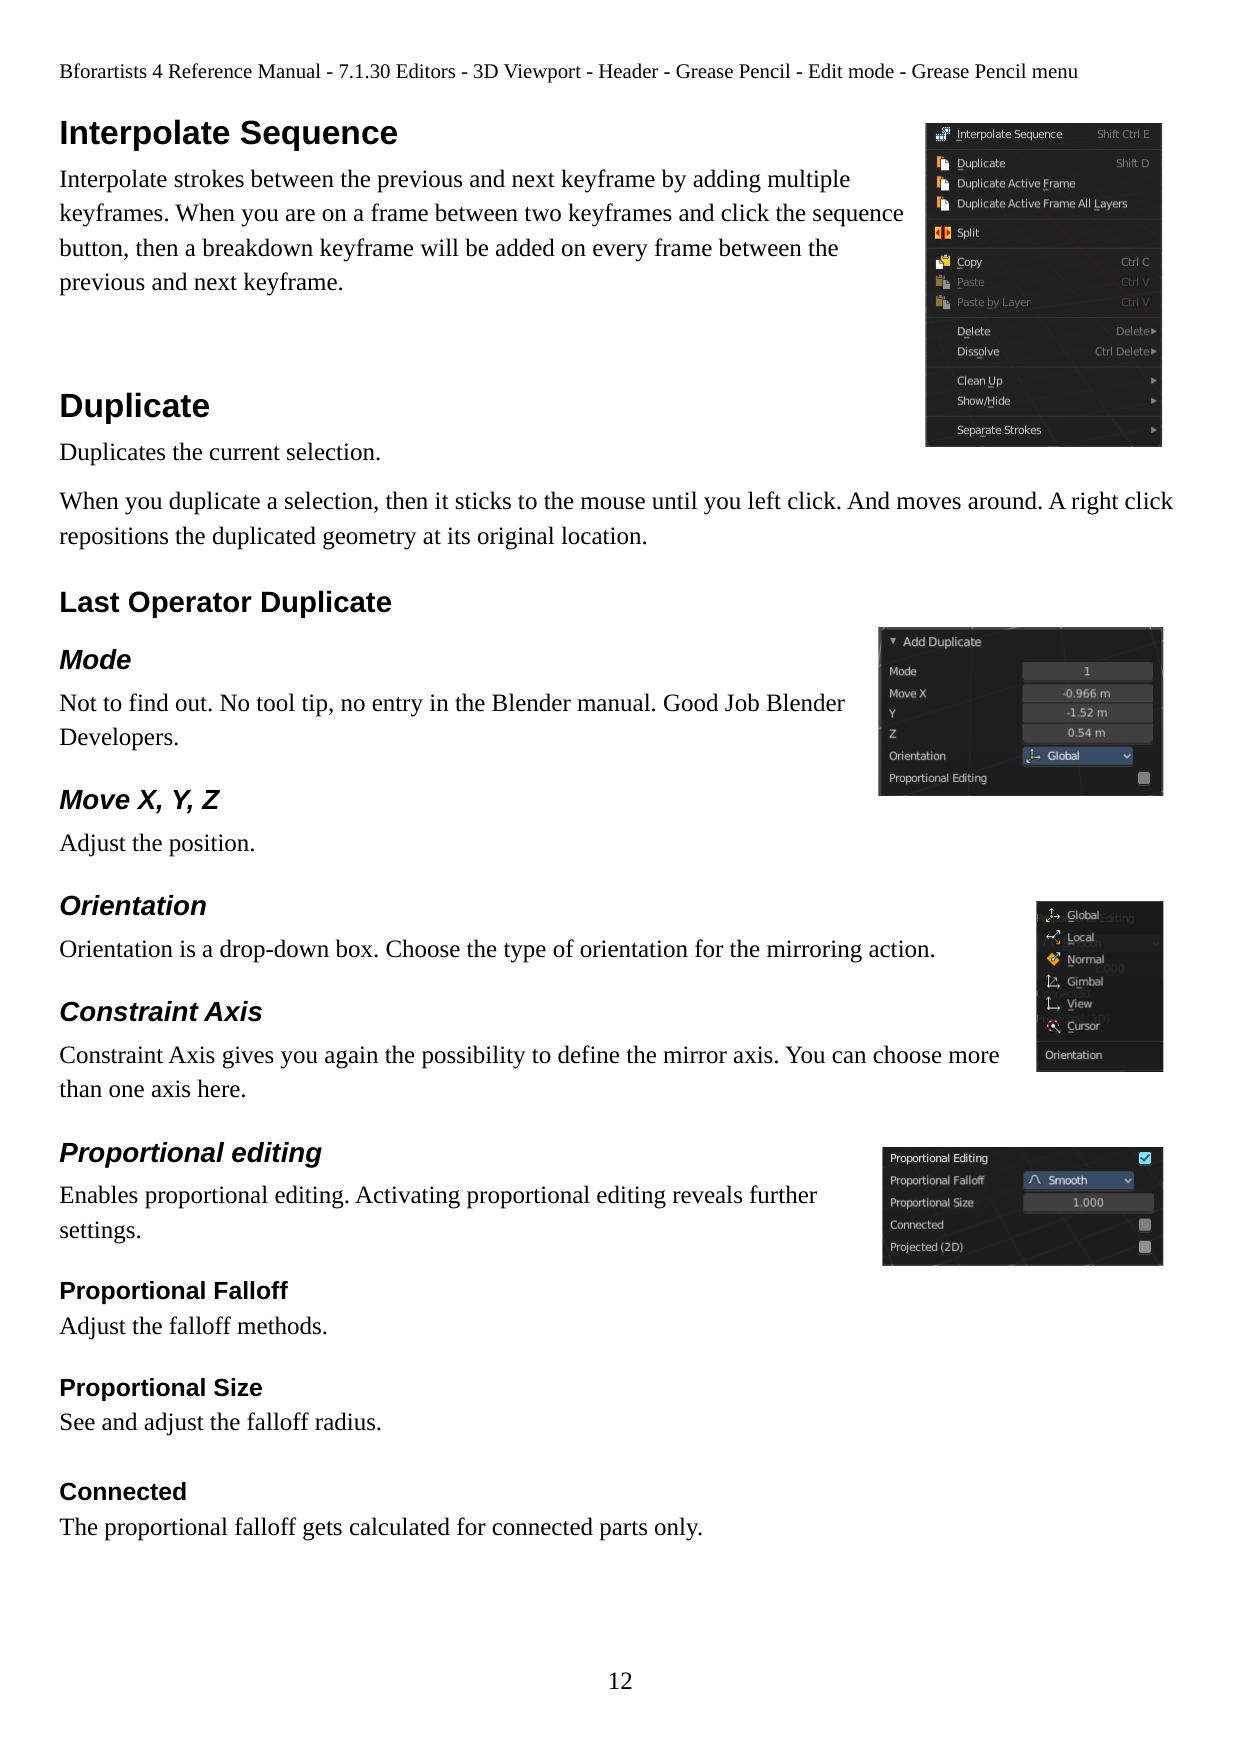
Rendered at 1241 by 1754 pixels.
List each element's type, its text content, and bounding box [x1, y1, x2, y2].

text Duplicates the current selection. [59, 437, 1181, 466]
text See and adjust the falloff radius. [59, 1407, 1181, 1436]
subtitle Connected [59, 1477, 1181, 1506]
subtitle Proportional editing [59, 1136, 1181, 1168]
subtitle Proportional Size [59, 1373, 1181, 1401]
subtitle Last Operator Duplicate [59, 584, 1181, 618]
text Not to find out. No tool tip, no entry in the Blender manual. Good Job Blender Developers. [59, 688, 878, 751]
text Adjust the falloff methods. [59, 1311, 1181, 1340]
subtitle Orientation [59, 889, 1181, 921]
subtitle Duplicate [59, 386, 925, 425]
subtitle Interpolate Sequence [59, 113, 1181, 151]
picture [878, 627, 1164, 796]
subtitle Proportional Falloff [59, 1276, 1181, 1305]
subtitle [1163, 386, 1181, 425]
text Adjust the position. [59, 828, 1181, 857]
picture [1036, 901, 1164, 1072]
text Constraint Axis gives you again the possibility to define the mirror axis. You can choose more than one axis here. [59, 1040, 1181, 1103]
text Interpolate strokes between the previous and next keyframe by adding multiple keyframes. When you are on a frame between two keyframes and click the sequence button, then a breakdown keyframe will be added on every frame between the previous and next keyframe. [59, 164, 925, 296]
picture [925, 123, 1163, 447]
subtitle Mode [59, 643, 878, 675]
text Enables proportional editing. Activating proportional editing reveals further settings. [59, 1180, 882, 1243]
subtitle [1164, 996, 1181, 1027]
text The proportional falloff gets calculated for connected parts only. [59, 1512, 1181, 1541]
subtitle [1164, 643, 1181, 675]
text Orientation is a drop-down box. Choose the type of orientation for the mirroring action. [59, 934, 1036, 963]
picture [882, 1147, 1164, 1266]
text When you duplicate a selection, then it sticks to the mouse until you left click. And moves around. A right click repositions the duplicated geometry at its original location. [59, 486, 1181, 549]
subtitle Constraint Axis [59, 996, 1036, 1027]
subtitle Move X, Y, Z [59, 784, 1181, 816]
